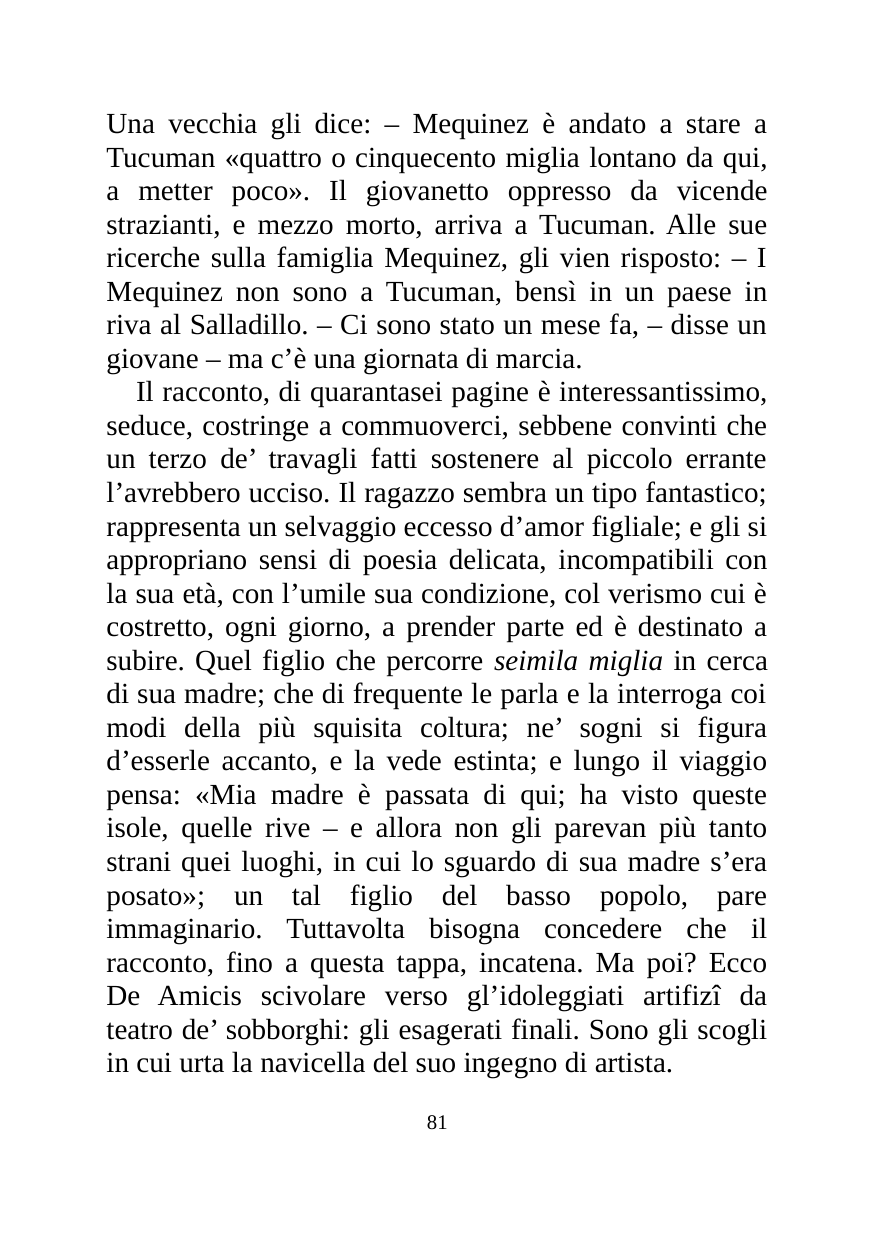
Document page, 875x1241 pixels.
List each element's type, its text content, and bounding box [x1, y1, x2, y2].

text Il racconto, di quarantasei pagine è interessantissimo, seduce, costringe a commuoverci, sebbene convinti che un terzo de’ travagli fatti sostenere al piccolo errante l’avrebbero ucciso. Il ragazzo sembra un tipo fantastico; rappresenta un selvaggio eccesso d’amor figliale; e gli si appropriano sensi di poesia delicata, incompatibili con la sua età, con l’umile sua condizione, col verismo cui è costretto, ogni giorno, a prender parte ed è destinato a subire. Quel figlio che percorre seimila miglia in cerca di sua madre; che di frequente le parla e la interroga coi modi della più squisita coltura; ne’ sogni si figura d’esserle accanto, e la vede estinta; e lungo il viaggio pensa: «Mia madre è passata di qui; ha visto queste isole, quelle rive – e allora non gli parevan più tanto strani quei luoghi, in cui lo sguardo di sua madre s’era posato»; un tal figlio del basso popolo, pare immaginario. Tuttavolta bisogna concedere che il racconto, fino a questa tappa, incatena. Ma poi? Ecco De Amicis scivolare verso gl’idoleggiati artifizî da teatro de’ sobborghi: gli esagerati finali. Sono gli scogli in cui urta la navicella del suo ingegno di artista. [106, 374, 768, 1079]
text Una vecchia gli dice: – Mequinez è andato a stare a Tucuman «quattro o cinquecento miglia lontano da qui, a metter poco». Il giovanetto oppresso da vicende strazianti, e mezzo morto, arriva a Tucuman. Alle sue ricerche sulla famiglia Mequinez, gli vien risposto: – I Mequinez non sono a Tucuman, bensì in un paese in riva al Salladillo. – Ci sono stato un mese fa, – disse un giovane – ma c’è una giornata di marcia. [106, 106, 768, 374]
